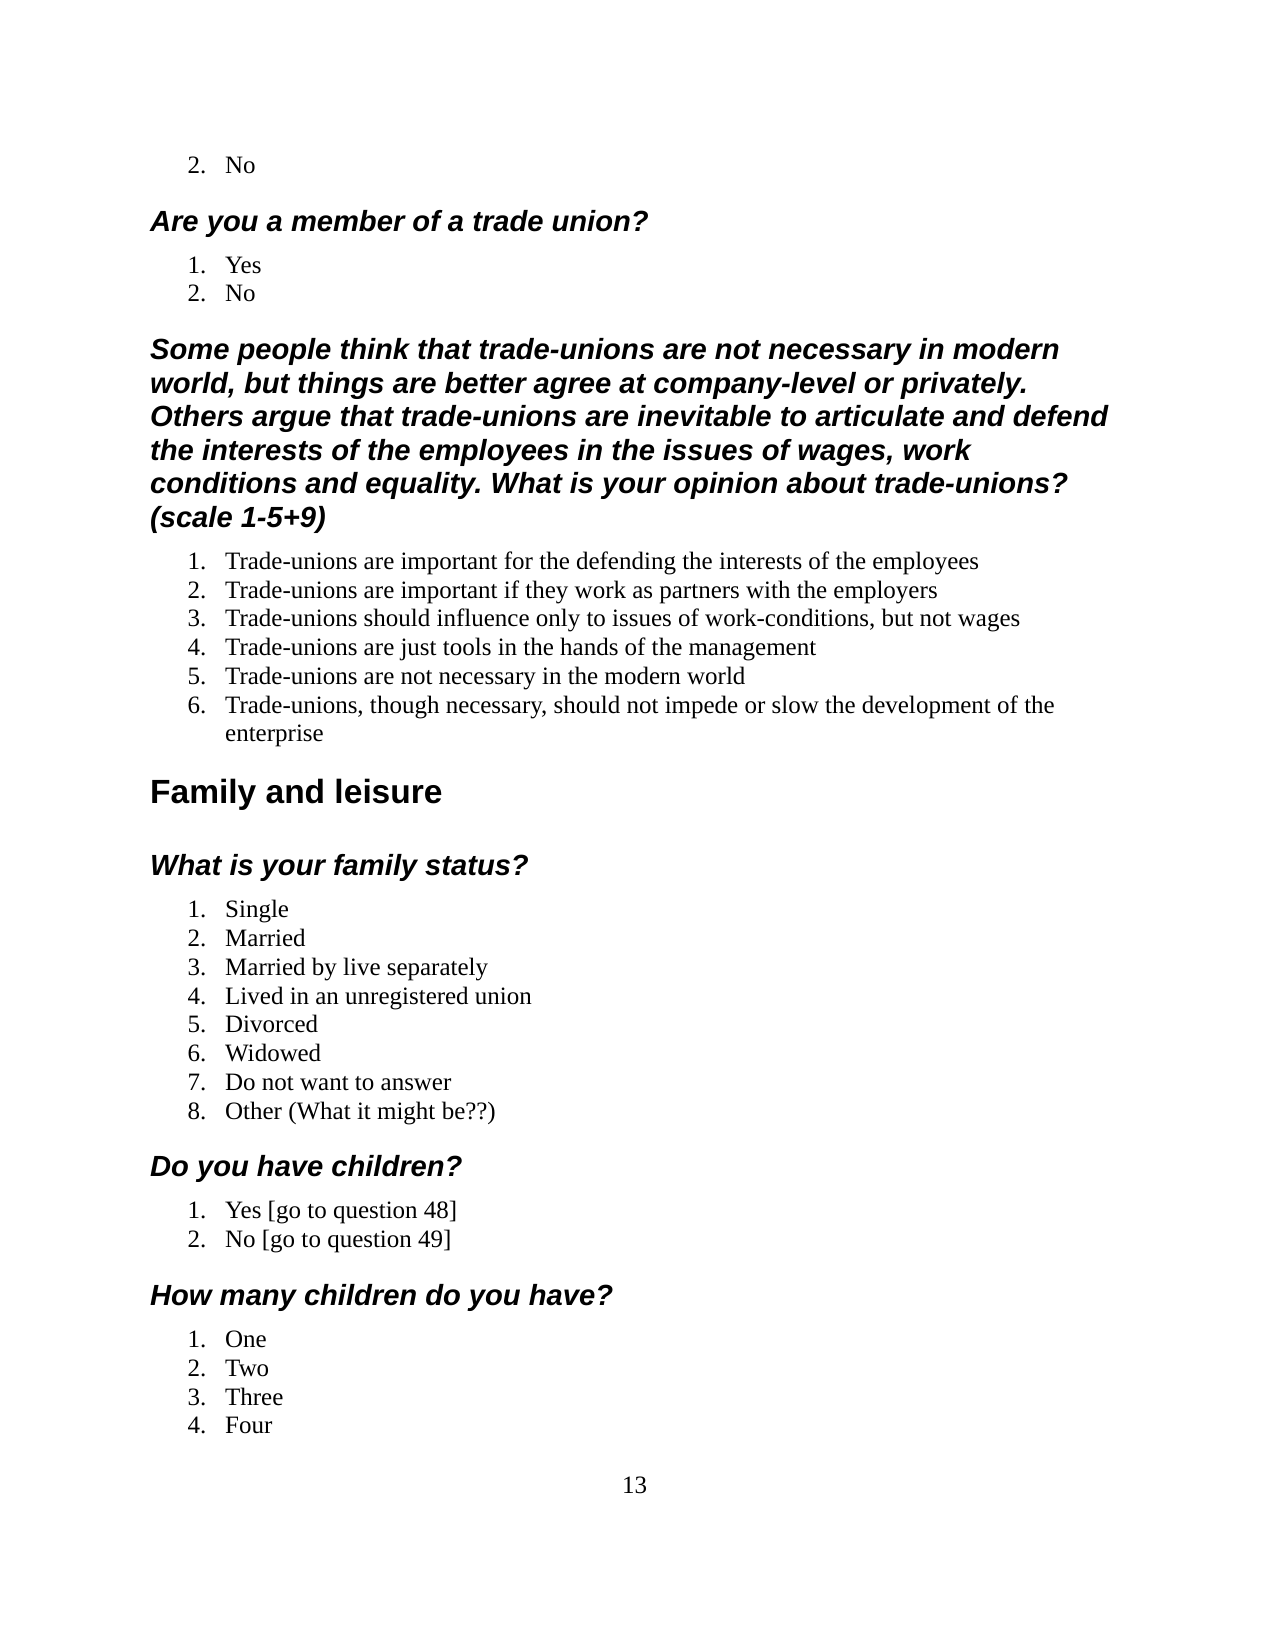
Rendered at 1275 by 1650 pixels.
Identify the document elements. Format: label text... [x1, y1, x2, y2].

list Yes [go to question 48] [187, 1196, 1125, 1224]
list Trade-unions are just tools in the hands of the management [187, 632, 1125, 661]
list Trade-unions, though necessary, should not impede or slow the development of the enterprise [187, 690, 1125, 747]
list Four [187, 1410, 1125, 1439]
list Single [187, 894, 1125, 923]
list One [187, 1324, 1125, 1353]
subtitle How many children do you have? [150, 1278, 1125, 1312]
list Trade-unions should influence only to issues of work-conditions, but not wages [187, 603, 1125, 632]
subtitle Do you have children? [150, 1149, 1125, 1183]
list No [187, 278, 1125, 307]
list Widowed [187, 1038, 1125, 1067]
list No [187, 150, 1125, 179]
list Do not want to answer [187, 1067, 1125, 1096]
list No [go to question 49] [187, 1224, 1125, 1253]
list Three [187, 1382, 1125, 1410]
list Lived in an unregistered union [187, 981, 1125, 1009]
list Two [187, 1353, 1125, 1382]
subtitle Some people think that trade-unions are not necessary in modern world, but things are better agree at company-level or privately. Others argue that trade-unions are inevitable to articulate and defend the interests of the employees in the issues of wages, work conditions and equality. What is your opinion about trade-unions? (scale 1-5+9) [150, 332, 1125, 533]
list Other (What it might be??) [187, 1096, 1125, 1124]
subtitle Family and leisure [150, 772, 1125, 811]
list Divorced [187, 1009, 1125, 1038]
list Married [187, 923, 1125, 952]
list Trade-unions are important if they work as partners with the employers [187, 575, 1125, 603]
list Trade-unions are important for the defending the interests of the employees [187, 546, 1125, 575]
list Yes [187, 250, 1125, 278]
subtitle What is your family status? [150, 848, 1125, 882]
list Married by live separately [187, 952, 1125, 981]
list Trade-unions are not necessary in the modern world [187, 661, 1125, 690]
subtitle Are you a member of a trade union? [150, 204, 1125, 237]
